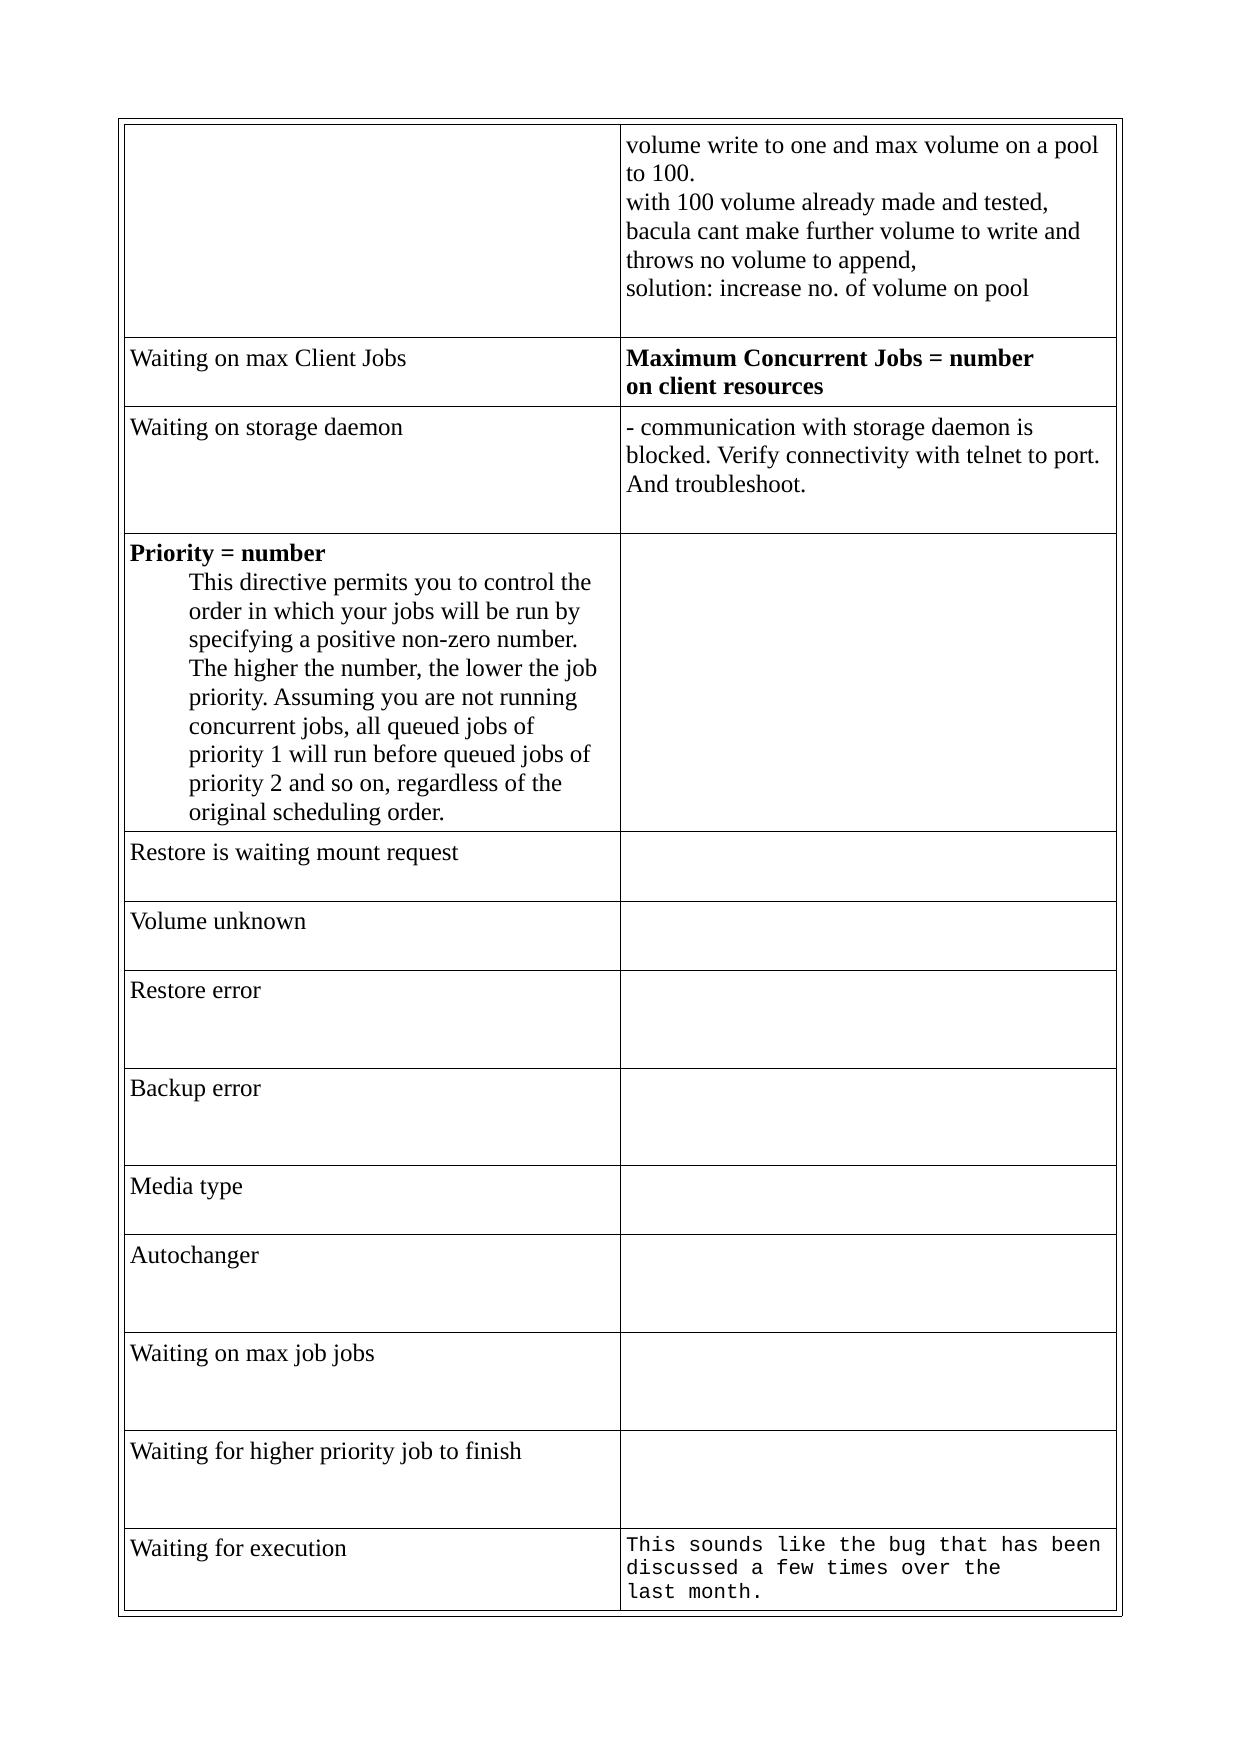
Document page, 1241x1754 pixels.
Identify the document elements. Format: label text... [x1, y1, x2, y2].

table_cell [621, 1333, 1116, 1430]
table_cell [621, 534, 1116, 831]
table_cell volume write to one and max volume on a pool to 100. with 100 volume already made and tested, bacula cant make further volume to write and throws no volume to append, solution: increase no. of volume on pool [621, 125, 1116, 337]
table_cell Waiting for higher priority job to finish [125, 1431, 620, 1528]
table_cell Restore error [125, 971, 620, 1067]
table_cell Restore is waiting mount request [125, 832, 620, 901]
table_cell Waiting for execution [125, 1529, 620, 1610]
table_cell Waiting on storage daemon [125, 407, 620, 532]
table_cell [621, 1431, 1116, 1528]
table_cell Waiting on max Client Jobs [125, 338, 620, 406]
table_cell Backup error [125, 1069, 620, 1165]
table_cell This sounds like the bug that has been discussed a few times over the last month. [621, 1529, 1116, 1610]
table_cell [621, 1235, 1116, 1332]
table_cell - communication with storage daemon is blocked. Verify connectivity with telnet to port. And troubleshoot. [621, 407, 1116, 532]
table_cell [119, 119, 1122, 1616]
table_cell [621, 971, 1116, 1067]
table_cell [621, 832, 1116, 901]
table_cell Media type [125, 1166, 620, 1234]
table_cell [621, 1166, 1116, 1234]
table_cell Autochanger [125, 1235, 620, 1332]
table_cell [621, 902, 1116, 969]
table_cell [125, 125, 620, 337]
table_cell Volume unknown [125, 902, 620, 969]
table_cell Waiting on max job jobs [125, 1333, 620, 1430]
table_cell Maximum Concurrent Jobs = number on client resources [621, 338, 1116, 406]
table_cell [621, 1069, 1116, 1165]
table_cell Priority = number This directive permits you to control the order in which your jobs will be run by specifying a positive non-zero number. The higher the number, the lower the job priority. Assuming you are not running concurrent jobs, all queued jobs of priority 1 will run before queued jobs of priority 2 and so on, regardless of the original scheduling order. [125, 534, 620, 831]
